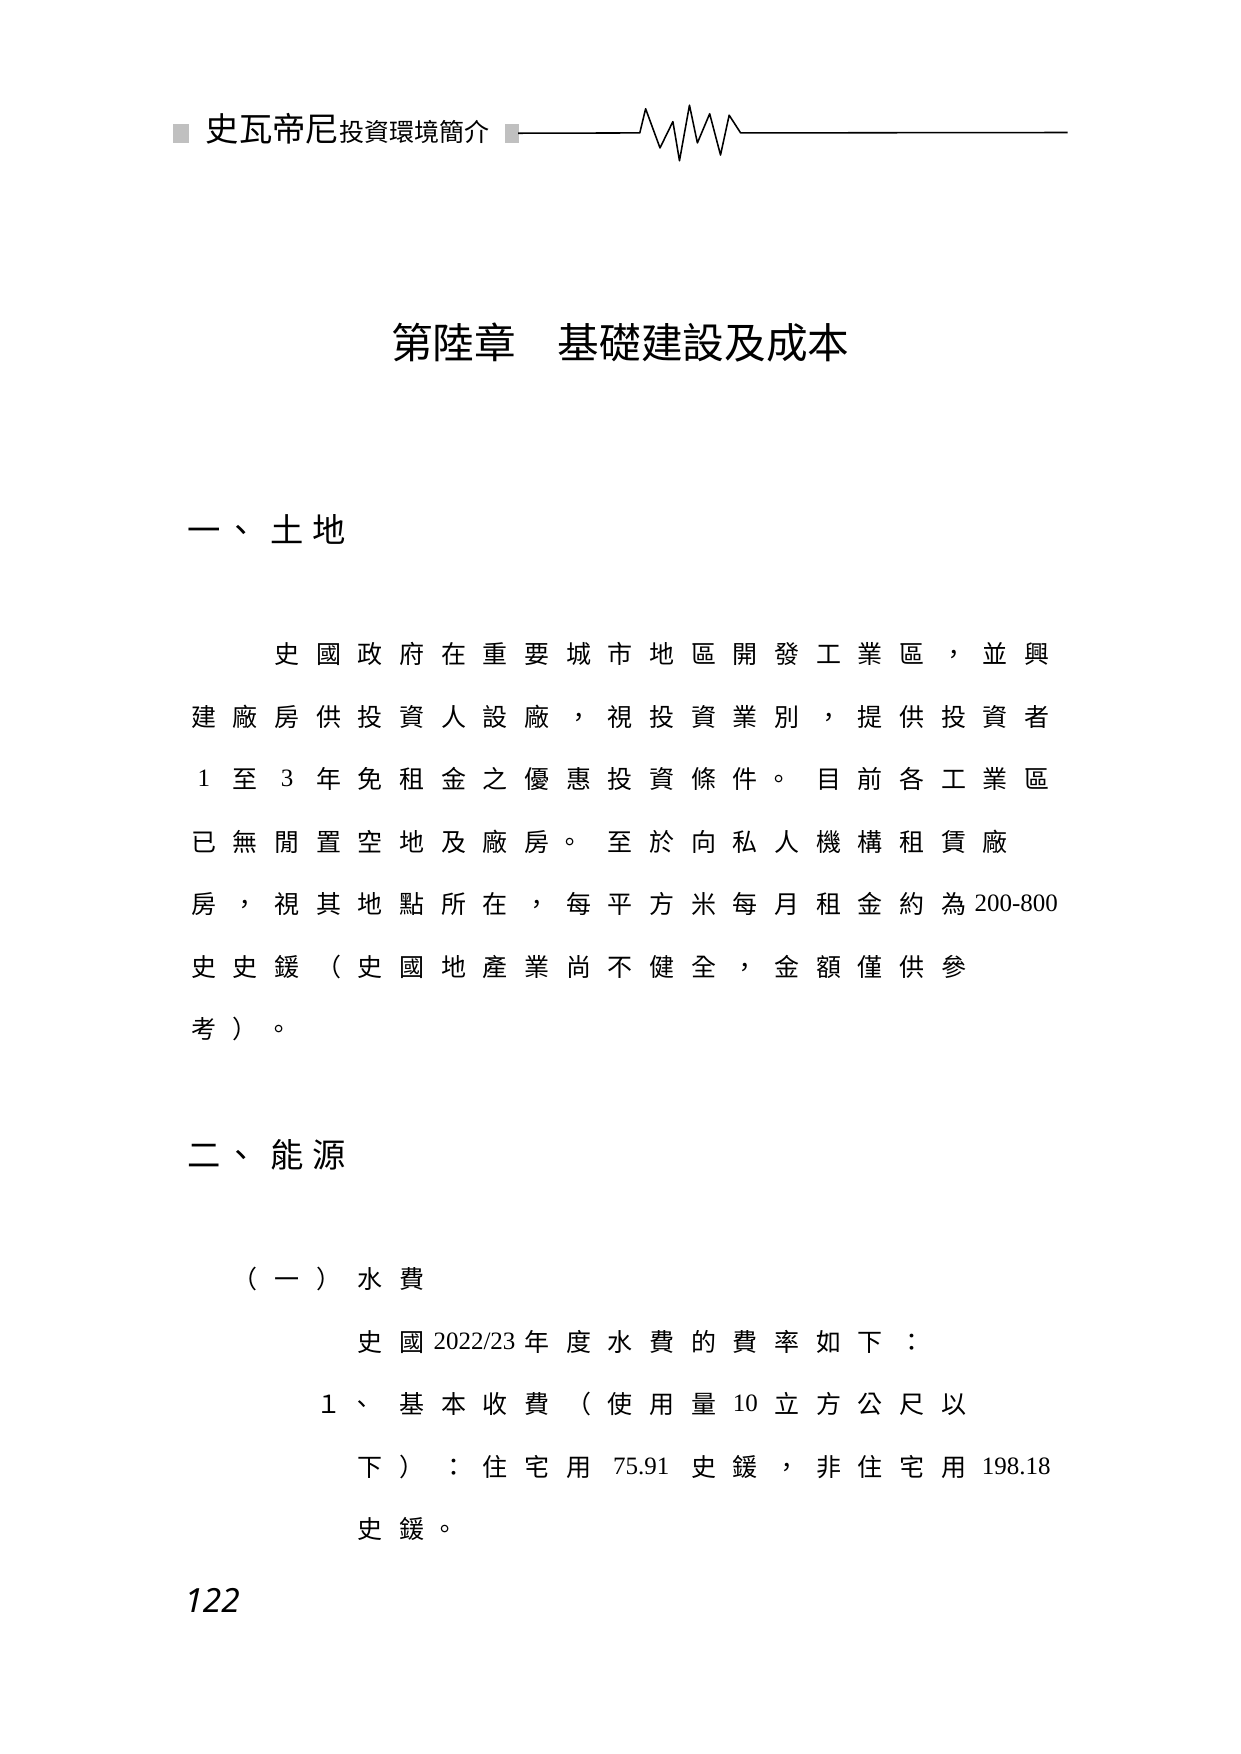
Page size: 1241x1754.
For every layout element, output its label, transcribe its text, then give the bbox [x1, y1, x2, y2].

text 一、土地 [183, 486, 1058, 549]
text 第陸章 基礎建設及成本 [183, 299, 1058, 361]
text 二、能源 [183, 1111, 1058, 1174]
text 史國2022/23年度水費的費率如下： [281, 1299, 1058, 1361]
text １、基本收費（使用量10立方公尺以下）：住宅用75.91史鍰，非住宅用198.18史鍰。 [281, 1361, 1058, 1549]
text （一）水費 [207, 1236, 1058, 1299]
text 史國政府在重要城市地區開發工業區，並興建廠房供投資人設廠，視投資業別，提供投資者1至3年免租金之優惠投資條件。目前各工業區已無閒置空地及廠房。至於向私人機構租賃廠房，視其地點所在，每平方米每月租金約為200-800史史鍰（史國地產業尚不健全，金額僅供參考）。 [183, 611, 1058, 1049]
